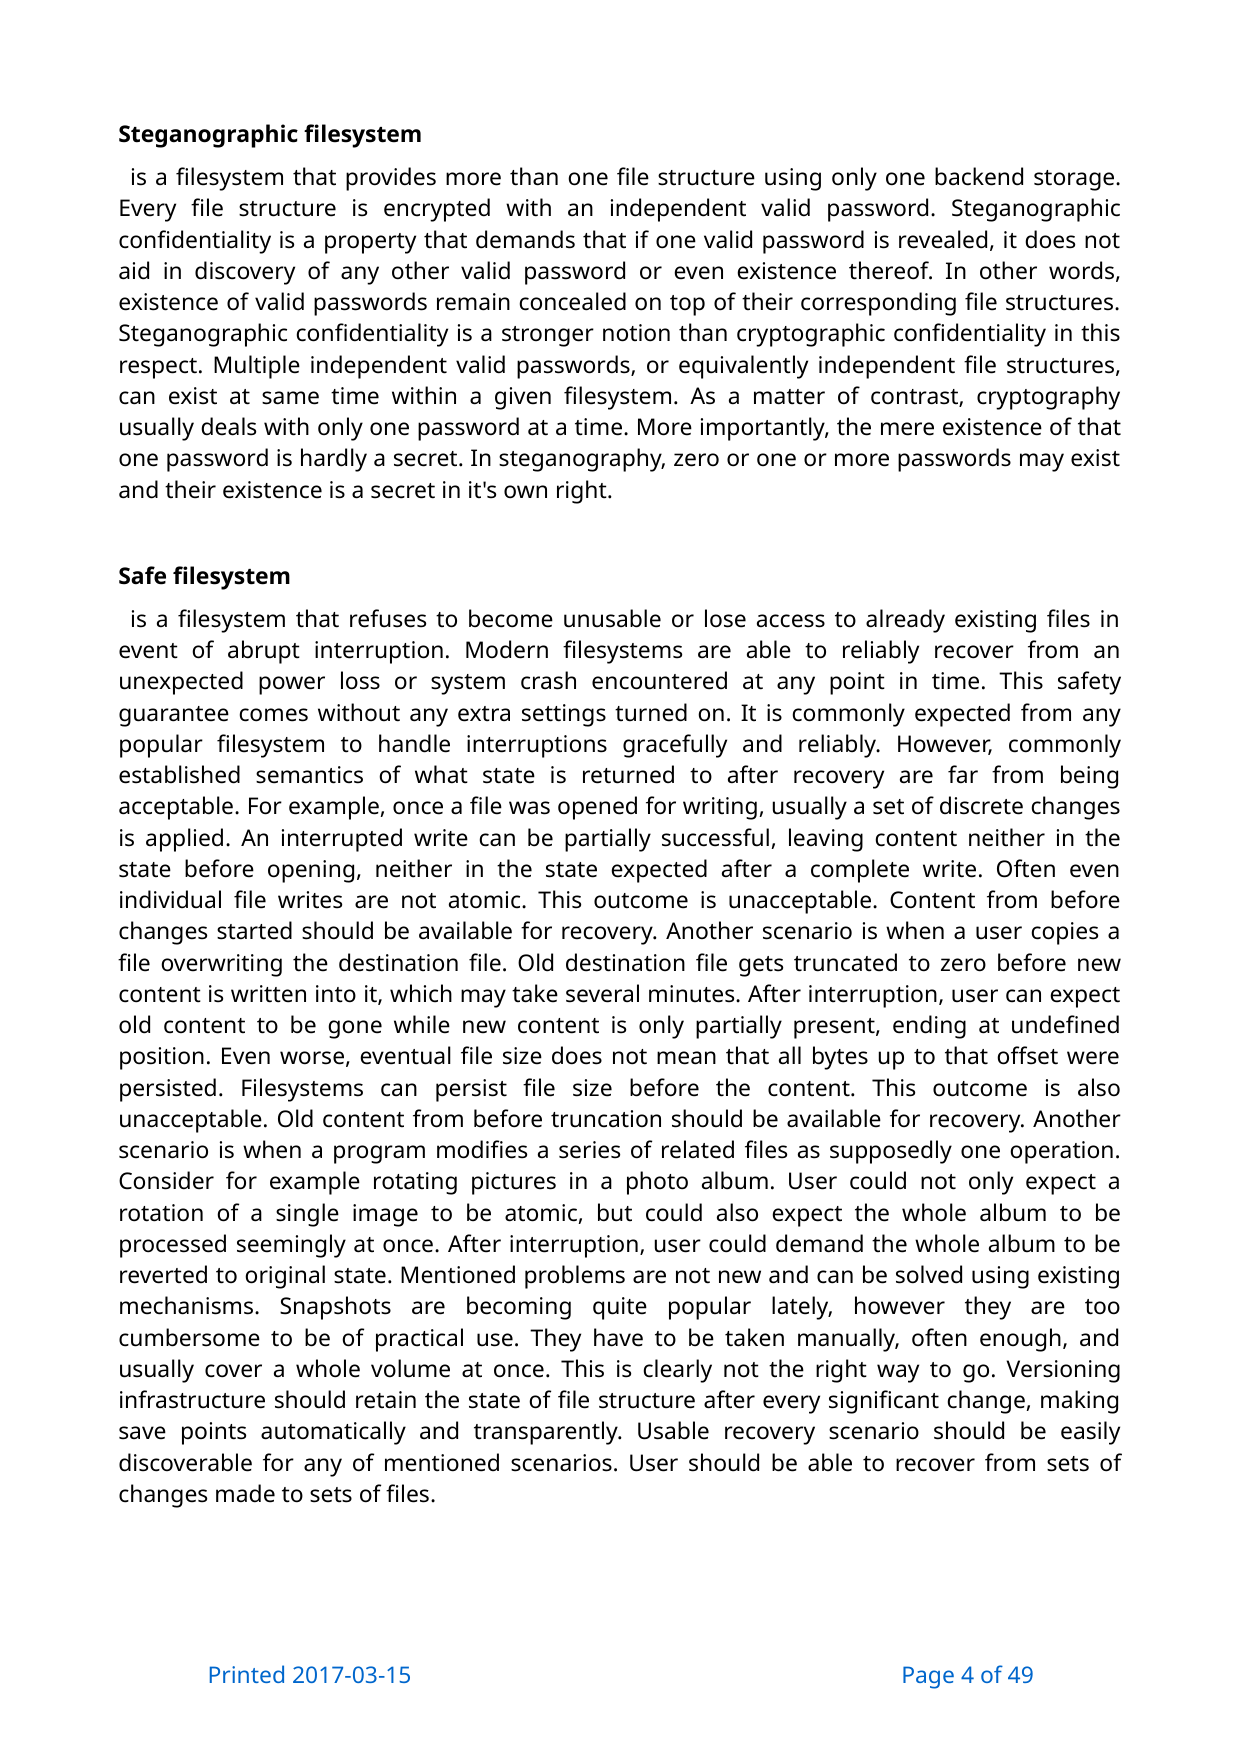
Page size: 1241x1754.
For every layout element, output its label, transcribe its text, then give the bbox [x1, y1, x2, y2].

subtitle Safe filesystem [118, 560, 1122, 591]
text is a filesystem that provides more than one file structure using only one backend storage. Every file structure is encrypted with an independent valid password. Steganographic confidentiality is a property that demands that if one valid password is revealed, it does not aid in discovery of any other valid password or even existence thereof. In other words, existence of valid passwords remain concealed on top of their corresponding file structures. Steganographic confidentiality is a stronger notion than cryptographic confidentiality in this respect. Multiple independent valid passwords, or equivalently independent file structures, can exist at same time within a given filesystem. As a matter of contrast, cryptography usually deals with only one password at a time. More importantly, the mere existence of that one password is hardly a secret. In steganography, zero or one or more passwords may exist and their existence is a secret in it's own right. [118, 161, 1122, 505]
text is a filesystem that refuses to become unusable or lose access to already existing files in event of abrupt interruption. Modern filesystems are able to reliably recover from an unexpected power loss or system crash encountered at any point in time. This safety guarantee comes without any extra settings turned on. It is commonly expected from any popular filesystem to handle interruptions gracefully and reliably. However, commonly established semantics of what state is returned to after recovery are far from being acceptable. For example, once a file was opened for writing, usually a set of discrete changes is applied. An interrupted write can be partially successful, leaving content neither in the state before opening, neither in the state expected after a complete write. Often even individual file writes are not atomic. This outcome is unacceptable. Content from before changes started should be available for recovery. Another scenario is when a user copies a file overwriting the destination file. Old destination file gets truncated to zero before new content is written into it, which may take several minutes. After interruption, user can expect old content to be gone while new content is only partially present, ending at undefined position. Even worse, eventual file size does not mean that all bytes up to that offset were persisted. Filesystems can persist file size before the content. This outcome is also unacceptable. Old content from before truncation should be available for recovery. Another scenario is when a program modifies a series of related files as supposedly one operation. Consider for example rotating pictures in a photo album. User could not only expect a rotation of a single image to be atomic, but could also expect the whole album to be processed seemingly at once. After interruption, user could demand the whole album to be reverted to original state. Mentioned problems are not new and can be solved using existing mechanisms. Snapshots are becoming quite popular lately, however they are too cumbersome to be of practical use. They have to be taken manually, often enough, and usually cover a whole volume at once. This is clearly not the right way to go. Versioning infrastructure should retain the state of file structure after every significant change, making save points automatically and transparently. Usable recovery scenario should be easily discoverable for any of mentioned scenarios. User should be able to recover from sets of changes made to sets of files. [118, 603, 1122, 1509]
subtitle Steganographic filesystem [118, 118, 1122, 149]
